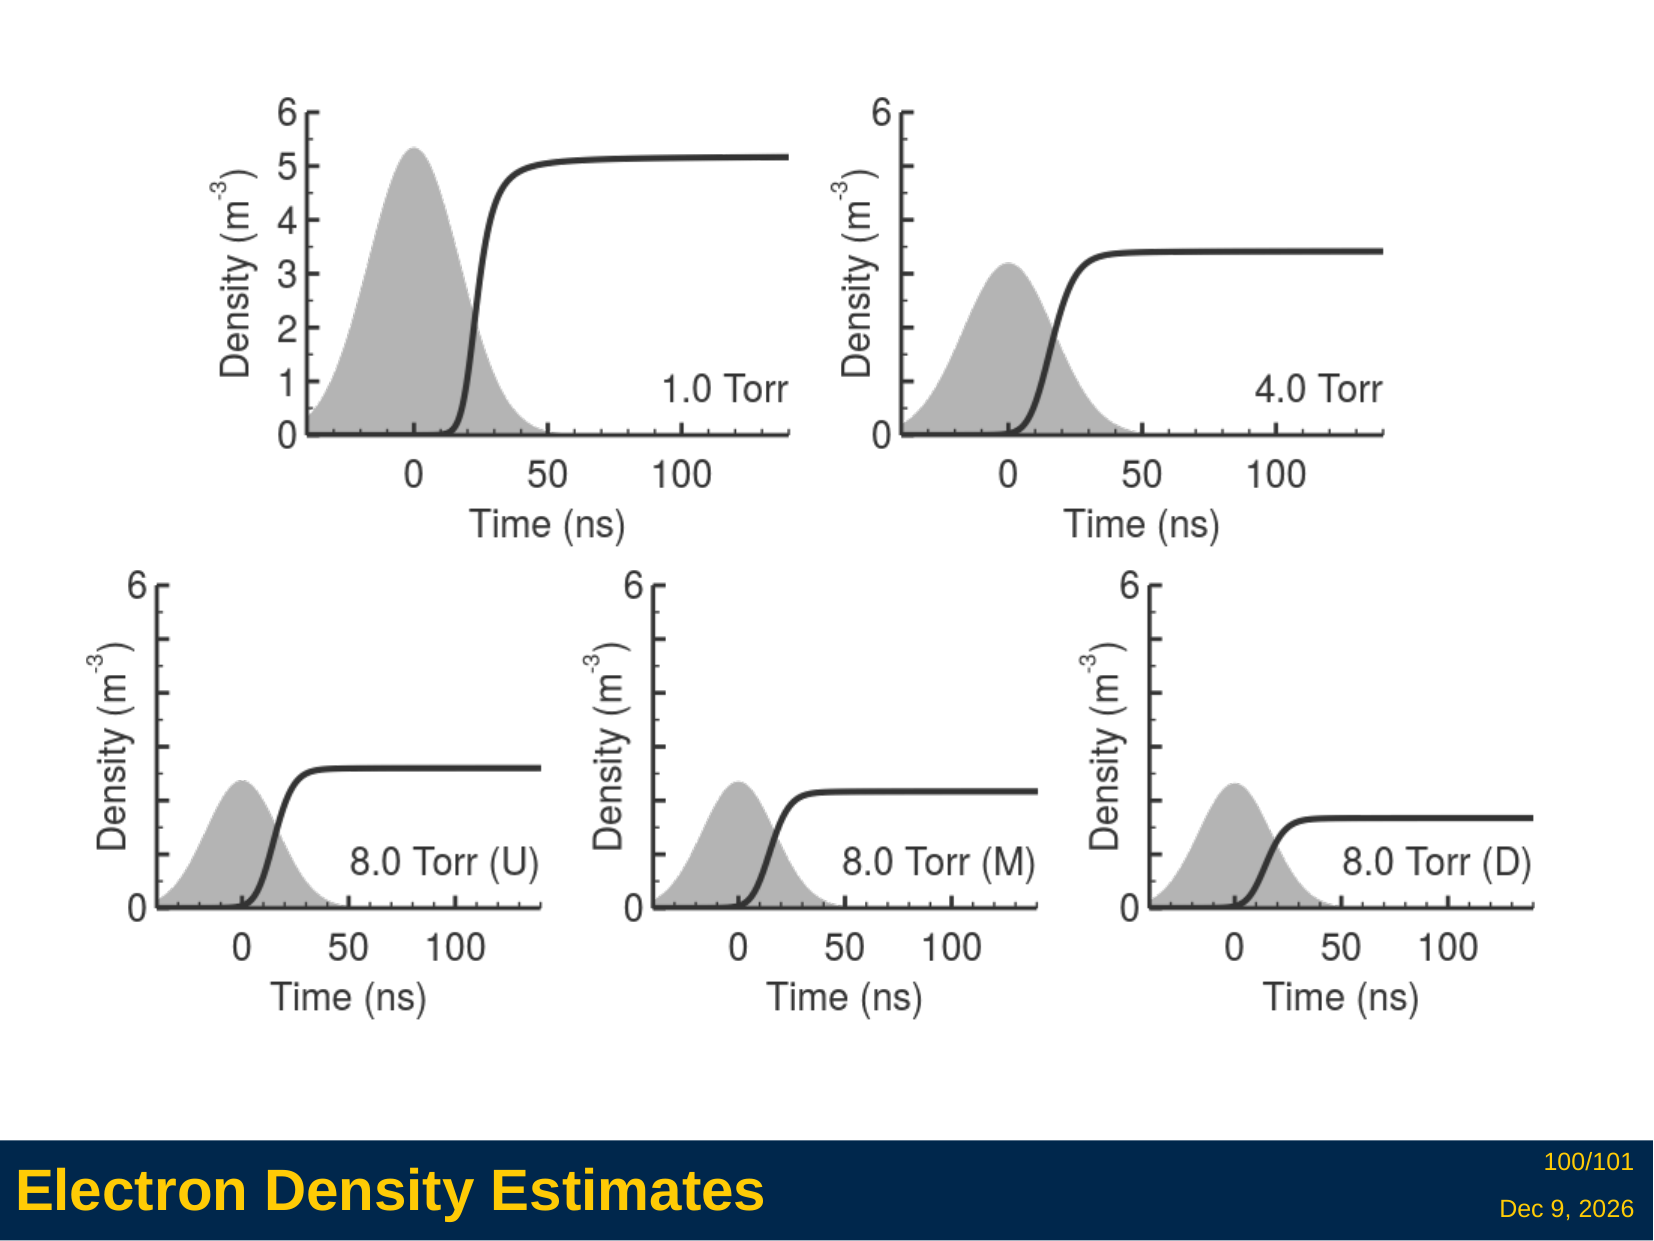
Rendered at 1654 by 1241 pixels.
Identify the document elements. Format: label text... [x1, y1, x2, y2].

picture [82, 75, 1571, 1021]
title Electron Density Estimates [14, 1140, 1380, 1241]
